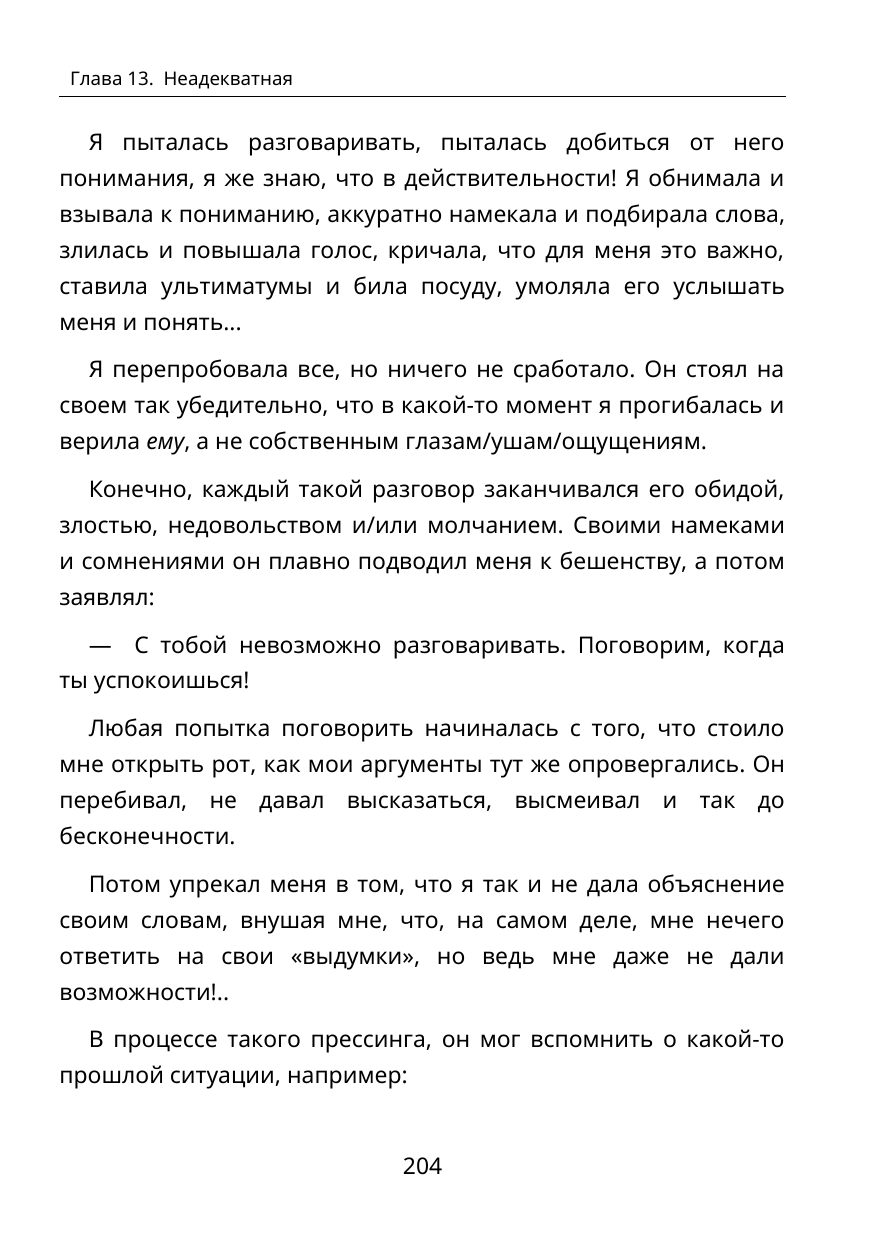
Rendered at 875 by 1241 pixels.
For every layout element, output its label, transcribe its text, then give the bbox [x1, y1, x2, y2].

text Я пыталась разговаривать, пыталась добиться от него понимания, я же знаю, что в действительности! Я обнимала и взывала к пониманию, аккуратно намекала и подбирала слова, злилась и повышала голос, кричала, что для меня это важно, ставила ультиматумы и била посуду, умоляла его услышать меня и понять... [59, 126, 786, 337]
list С тобой невозможно разговаривать. Поговорим, когда ты успокоишься! [59, 628, 786, 696]
text В процессе такого прессинга, он мог вспомнить о какой-то прошлой ситуации, например: [59, 1023, 786, 1090]
text Я перепробовала все, но ничего не сработало. Он стоял на своем так убедительно, что в какой-то момент я прогибалась и верила ему, а не собственным глазам/ушам/ощущениям. [59, 353, 786, 457]
text Потом упрекал меня в том, что я так и не дала объяснение своим словам, внушая мне, что, на самом деле, мне нечего ответить на свои «выдумки», но ведь мне даже не дали возможности!.. [59, 868, 786, 1007]
text Конечно, каждый такой разговор заканчивался его обидой, злостью, недовольством и/или молчанием. Своими намеками и сомнениями он плавно подводил меня к бешенству, а потом заявлял: [59, 473, 786, 612]
text Любая попытка поговорить начиналась с того, что стоило мне открыть рот, как мои аргументы тут же опровергались. Он перебивал, не давал высказаться, высмеивал и так до бесконечности. [59, 712, 786, 851]
